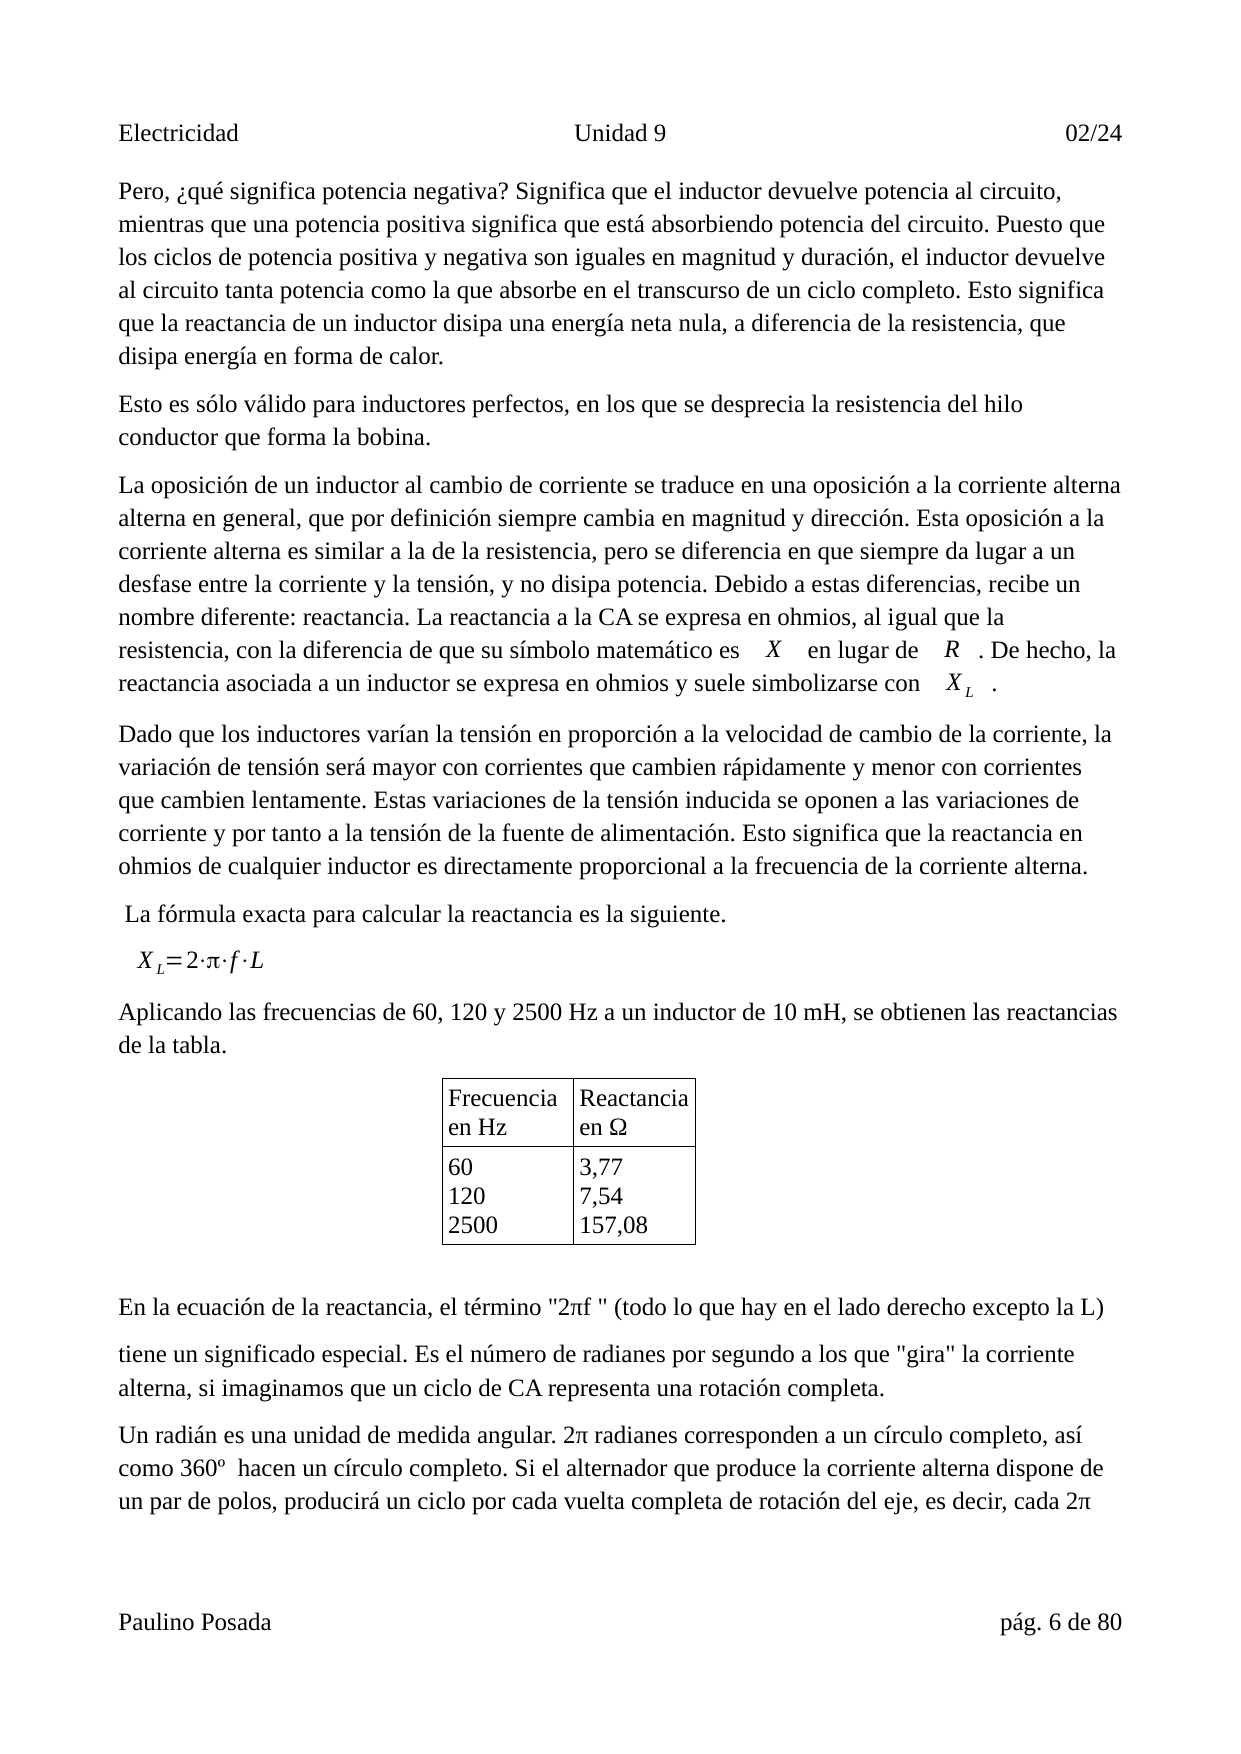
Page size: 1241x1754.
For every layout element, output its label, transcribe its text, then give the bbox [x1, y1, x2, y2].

text tiene un significado especial. Es el número de radianes por segundo a los que "gira" la corriente alterna, si imaginamos que un ciclo de CA representa una rotación completa. [118, 1339, 1122, 1401]
table_cell 60 120 2500 [443, 1147, 573, 1244]
text Un radián es una unidad de medida angular. 2π radianes corresponden a un círculo completo, así como 360º hacen un círculo completo. Si el alternador que produce la corriente alterna dispone de un par de polos, producirá un ciclo por cada vuelta completa de rotación del eje, es decir, cada 2π [118, 1420, 1122, 1515]
table_header Reactancia en Ω [574, 1079, 695, 1146]
text La oposición de un inductor al cambio de corriente se traduce en una oposición a la corriente alterna alterna en general, que por definición siempre cambia en magnitud y dirección. Esta oposición a la corriente alterna es similar a la de la resistencia, pero se diferencia en que siempre da lugar a un desfase entre la corriente y la tensión, y no disipa potencia. Debido a estas diferencias, recibe un nombre diferente: reactancia. La reactancia a la CA se expresa en ohmios, al igual que la resistencia, con la diferencia de que su símbolo matemático es en lugar de . De hecho, la reactancia asociada a un inductor se expresa en ohmios y suele simbolizarse con . [118, 470, 1122, 700]
text Aplicando las frecuencias de 60, 120 y 2500 Hz a un inductor de 10 mH, se obtienen las reactancias de la tabla. [118, 997, 1122, 1058]
table_cell 3,77 7,54 157,08 [574, 1147, 695, 1244]
text Dado que los inductores varían la tensión en proporción a la velocidad de cambio de la corriente, la variación de tensión será mayor con corrientes que cambien rápidamente y menor con corrientes que cambien lentamente. Estas variaciones de la tensión inducida se oponen a las variaciones de corriente y por tanto a la tensión de la fuente de alimentación. Esto significa que la reactancia en ohmios de cualquier inductor es directamente proporcional a la frecuencia de la corriente alterna. [118, 719, 1122, 880]
text La fórmula exacta para calcular la reactancia es la siguiente. [118, 899, 1122, 928]
text Esto es sólo válido para inductores perfectos, en los que se desprecia la resistencia del hilo conductor que forma la bobina. [118, 389, 1122, 451]
table_header Frecuencia en Hz [443, 1079, 573, 1146]
text Pero, ¿qué significa potencia negativa? Significa que el inductor devuelve potencia al circuito, mientras que una potencia positiva significa que está absorbiendo potencia del circuito. Puesto que los ciclos de potencia positiva y negativa son iguales en magnitud y duración, el inductor devuelve al circuito tanta potencia como la que absorbe en el transcurso de un ciclo completo. Esto significa que la reactancia de un inductor disipa una energía neta nula, a diferencia de la resistencia, que disipa energía en forma de calor. [118, 176, 1122, 370]
text En la ecuación de la reactancia, el término "2πf " (todo lo que hay en el lado derecho excepto la L) [118, 1292, 1122, 1321]
